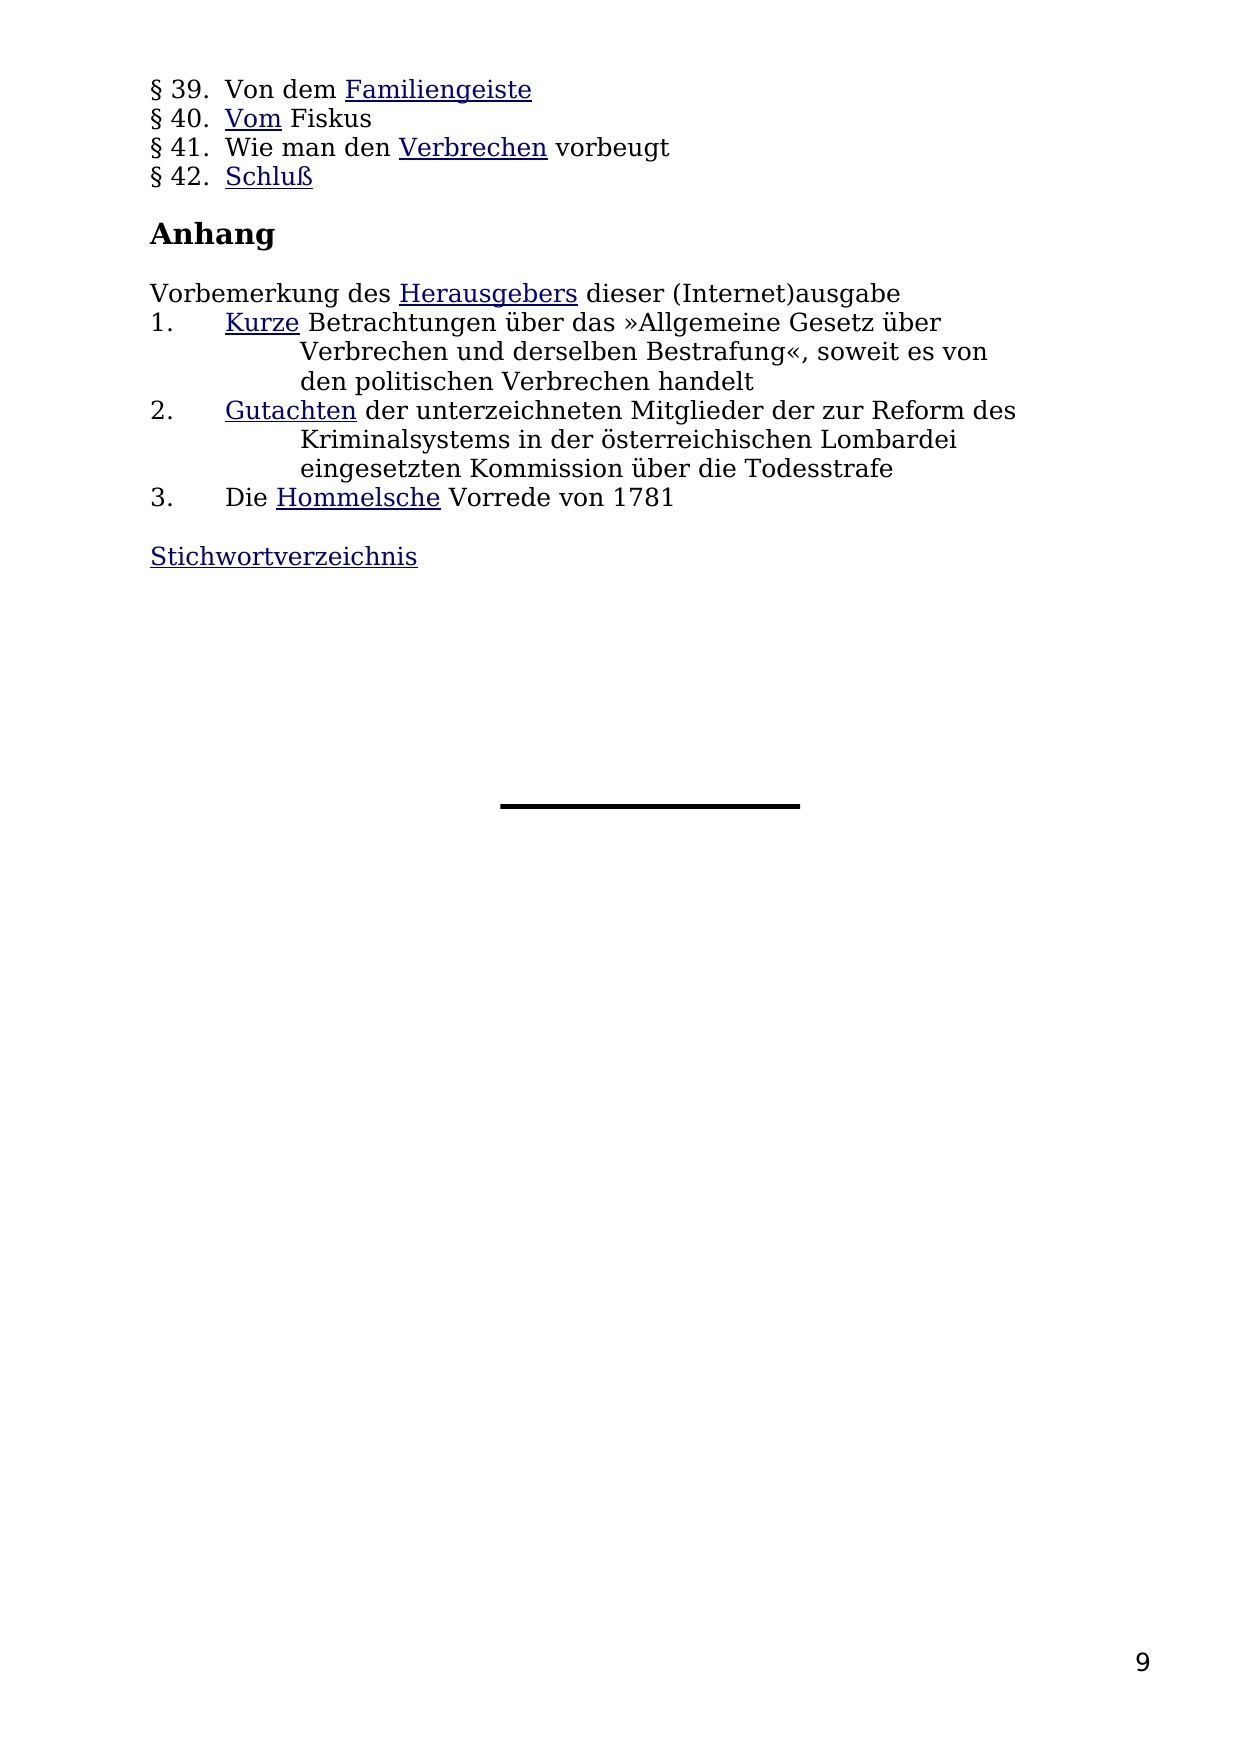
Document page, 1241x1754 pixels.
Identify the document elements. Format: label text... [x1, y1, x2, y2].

text 2. Gutachten der unterzeichneten Mitglieder der zur Reform des [150, 396, 1151, 425]
text Verbrechen und derselben Bestrafung«, soweit es von [150, 337, 1151, 367]
text eingesetzten Kommission über die Todesstrafe [150, 454, 1151, 483]
text Kriminalsystems in der österreichischen Lombardei [150, 425, 1151, 454]
text 3. Die Hommelsche Vorrede von 1781 [150, 483, 1151, 512]
picture [500, 804, 801, 809]
text 1. Kurze Betrachtungen über das »Allgemeine Gesetz über [150, 308, 1151, 337]
text § 41. Wie man den Verbrechen vorbeugt [150, 133, 1151, 162]
text Anhang [150, 192, 1151, 251]
text Stichwortverzeichnis [150, 542, 1151, 571]
text § 39. Von dem Familiengeiste [150, 75, 1151, 104]
text § 42. Schluß [150, 162, 1151, 192]
text § 40. Vom Fiskus [150, 104, 1151, 133]
text Vorbemerkung des Herausgebers dieser (Internet)ausgabe [150, 251, 1151, 308]
text den politischen Verbrechen handelt [150, 367, 1151, 396]
